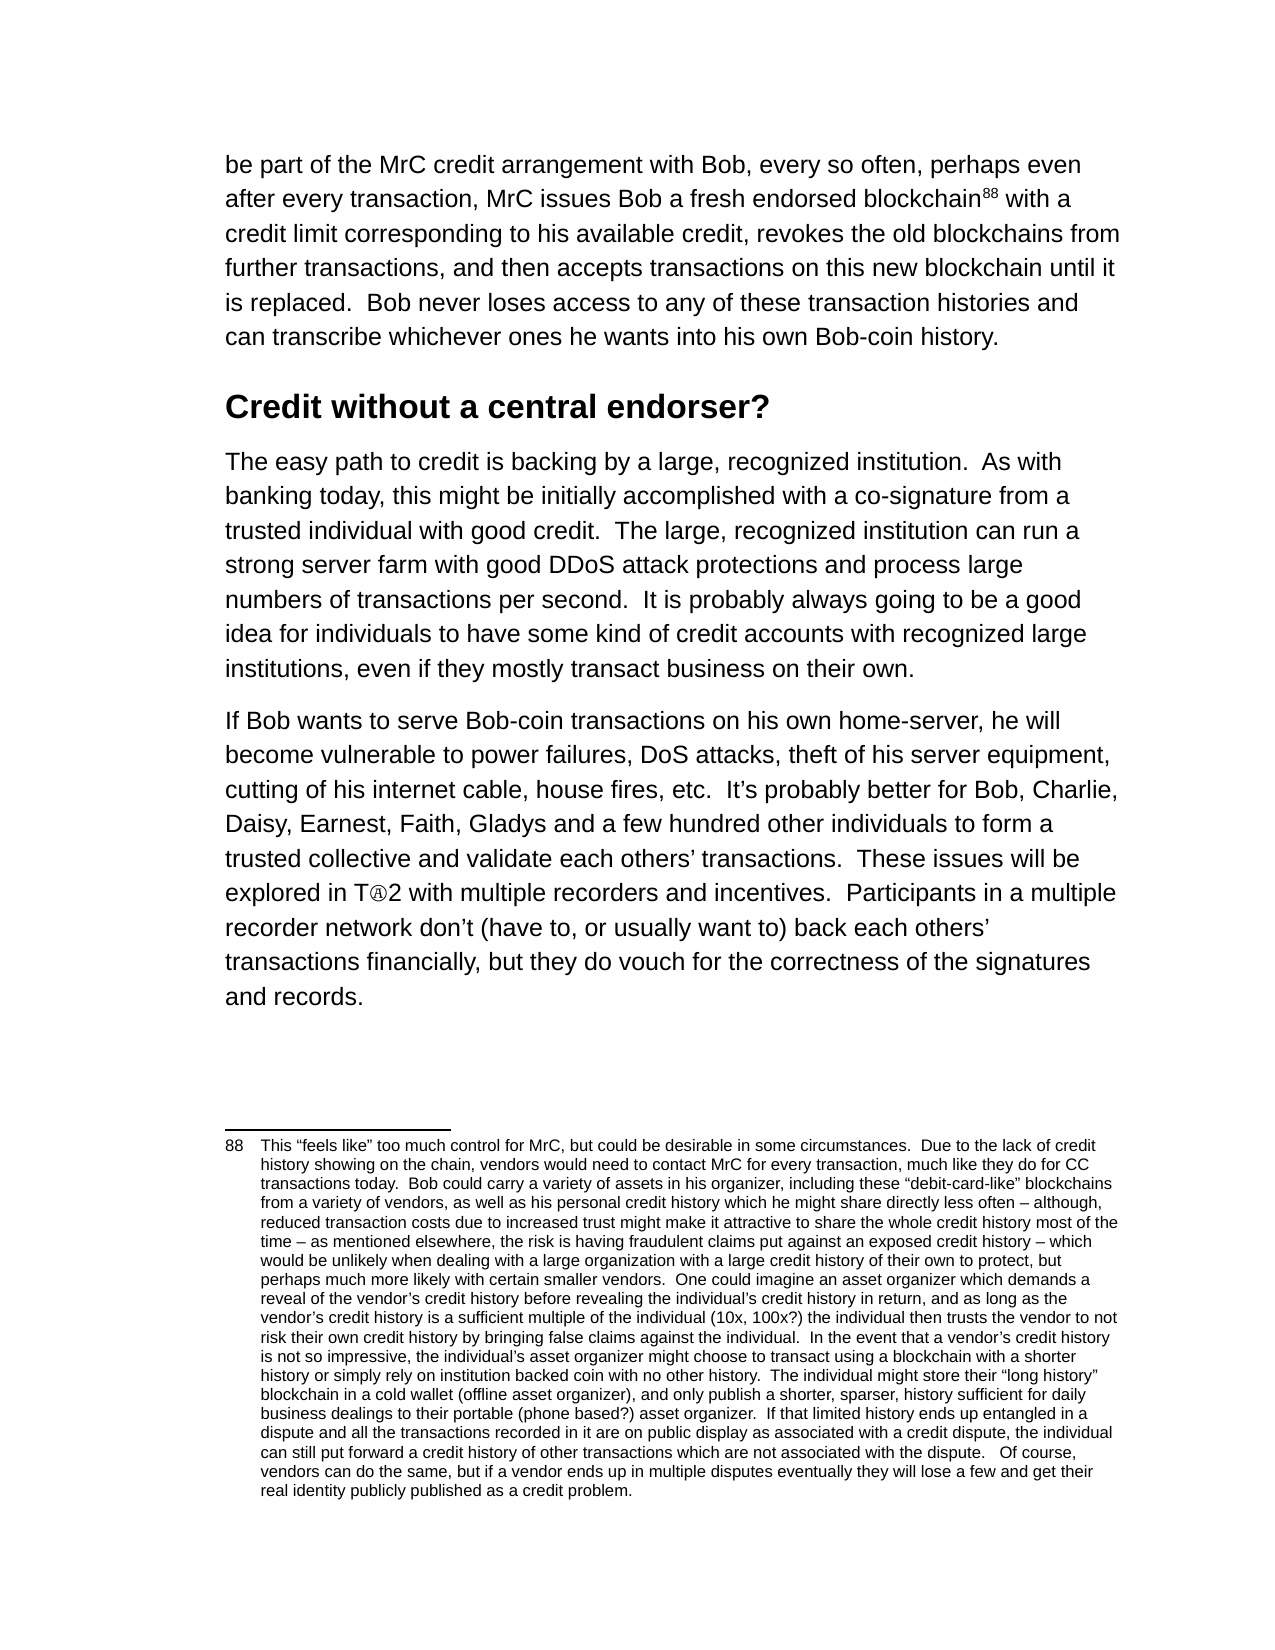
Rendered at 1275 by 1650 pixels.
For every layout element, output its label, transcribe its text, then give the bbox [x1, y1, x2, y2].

subtitle Credit without a central endorser? [225, 387, 1125, 425]
text If Bob wants to serve Bob-coin transactions on his own home-server, he will become vulnerable to power failures, DoS attacks, theft of his server equipment, cutting of his internet cable, house fires, etc. It’s probably better for Bob, Charlie, Daisy, Earnest, Faith, Gladys and a few hundred other individuals to form a trusted collective and validate each others’ transactions. These issues will be explored in TⒶ2 with multiple recorders and incentives. Participants in a multiple recorder network don’t (have to, or usually want to) back each others’ transactions financially, but they do vouch for the correctness of the signatures and records. [225, 706, 1125, 1011]
text be part of the MrC credit arrangement with Bob, every so often, perhaps even after every transaction, MrC issues Bob a fresh endorsed blockchain with a credit limit corresponding to his available credit, revokes the old blockchains from further transactions, and then accepts transactions on this new blockchain until it is replaced. Bob never loses access to any of these transaction histories and can transcribe whichever ones he wants into his own Bob-coin history. [225, 150, 1125, 351]
text This “feels like” too much control for MrC, but could be desirable in some circumstances. Due to the lack of credit history showing on the chain, vendors would need to contact MrC for every transaction, much like they do for CC transactions today. Bob could carry a variety of assets in his organizer, including these “debit-card-like” blockchains from a variety of vendors, as well as his personal credit history which he might share directly less often – although, reduced transaction costs due to increased trust might make it attractive to share the whole credit history most of the time – as mentioned elsewhere, the risk is having fraudulent claims put against an exposed credit history – which would be unlikely when dealing with a large organization with a large credit history of their own to protect, but perhaps much more likely with certain smaller vendors. One could imagine an asset organizer which demands a reveal of the vendor’s credit history before revealing the individual’s credit history in return, and as long as the vendor’s credit history is a sufficient multiple of the individual (10x, 100x?) the individual then trusts the vendor to not risk their own credit history by bringing false claims against the individual. In the event that a vendor’s credit history is not so impressive, the individual’s asset organizer might choose to transact using a blockchain with a shorter history or simply rely on institution backed coin with no other history. The individual might store their “long history” blockchain in a cold wallet (offline asset organizer), and only publish a shorter, sparser, history sufficient for daily business dealings to their portable (phone based?) asset organizer. If that limited history ends up entangled in a dispute and all the transactions recorded in it are on public display as associated with a credit dispute, the individual can still put forward a credit history of other transactions which are not associated with the dispute. Of course, vendors can do the same, but if a vendor ends up in multiple disputes eventually they will lose a few and get their real identity publicly published as a credit problem. [225, 1136, 1125, 1500]
text The easy path to credit is backing by a large, recognized institution. As with banking today, this might be initially accomplished with a co-signature from a trusted individual with good credit. The large, recognized institution can run a strong server farm with good DDoS attack protections and process large numbers of transactions per second. It is probably always going to be a good idea for individuals to have some kind of credit accounts with recognized large institutions, even if they mostly transact business on their own. [225, 447, 1125, 682]
